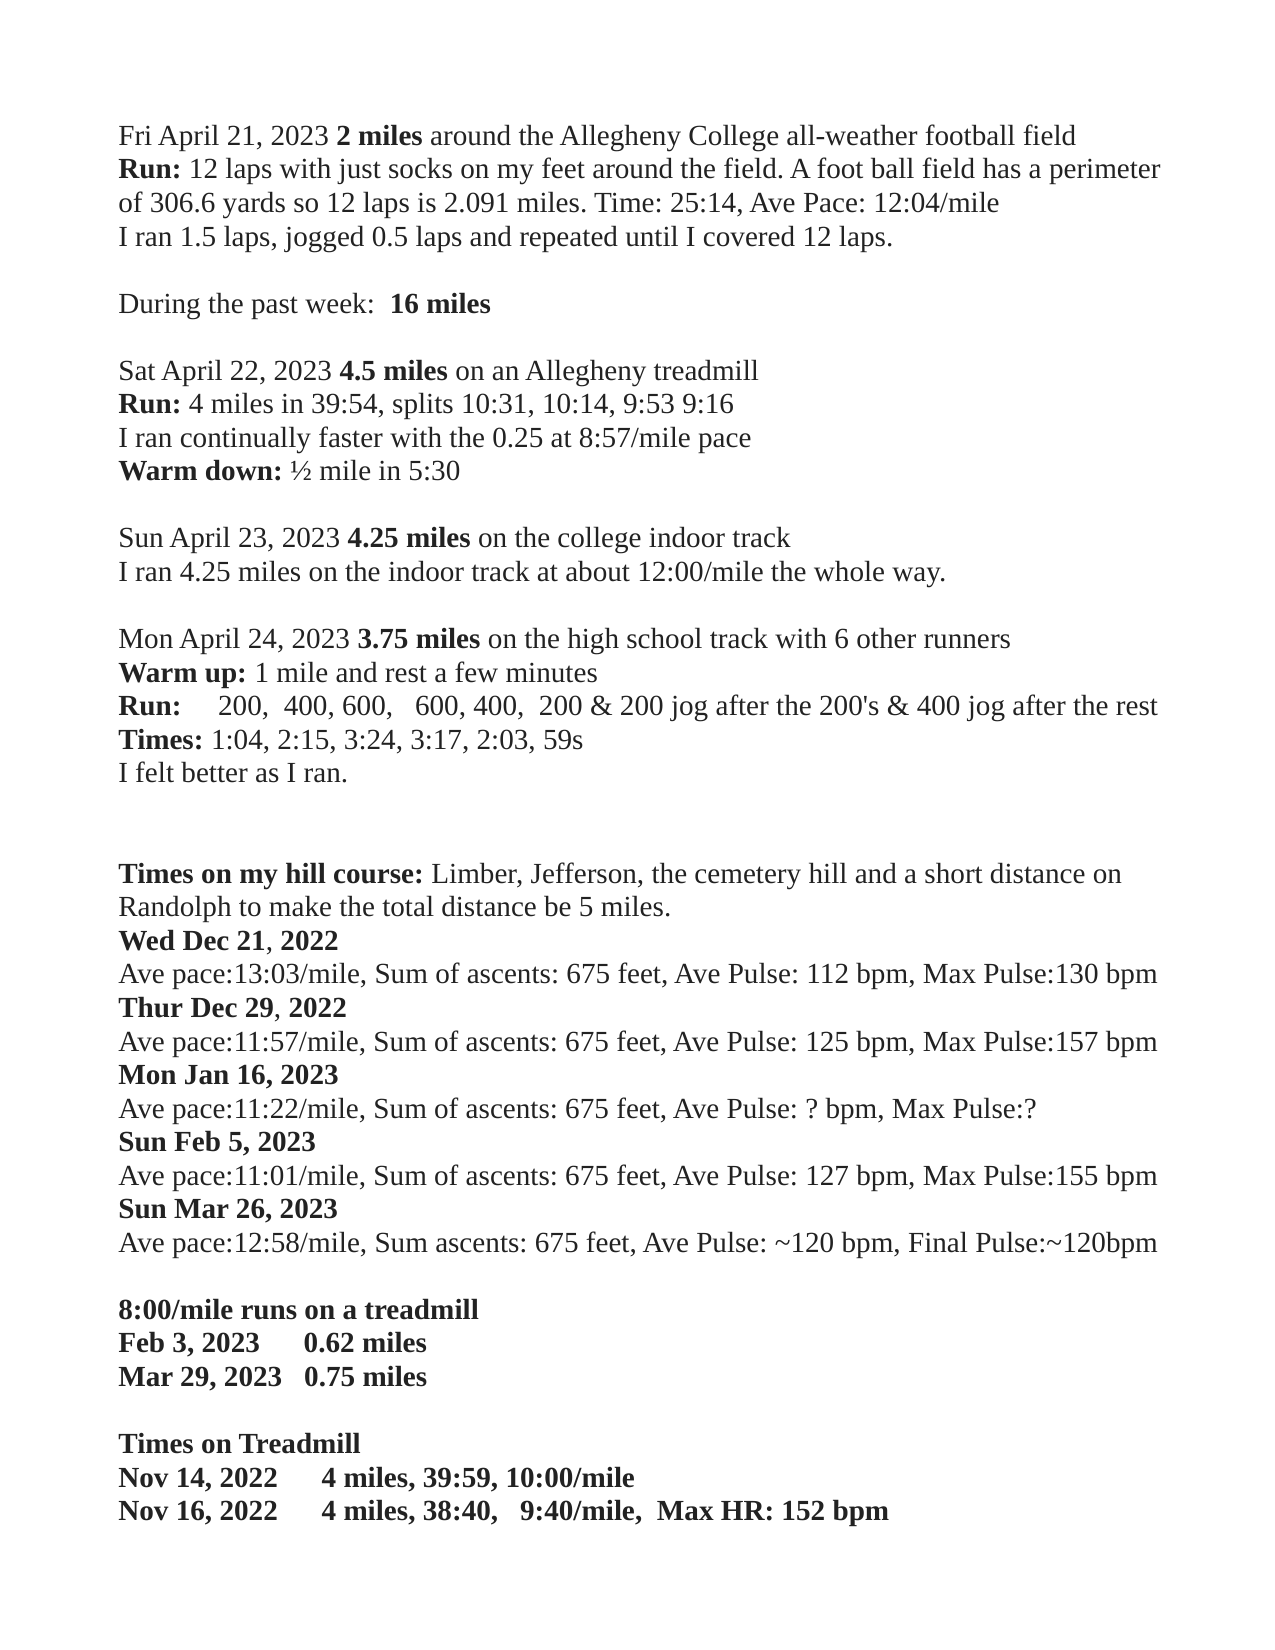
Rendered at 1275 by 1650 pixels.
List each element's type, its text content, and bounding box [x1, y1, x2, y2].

text Run: 200, 400, 600, 600, 400, 200 & 200 jog after the 200's & 400 jog after the rest [118, 688, 1161, 722]
text Mar 29, 2023 0.75 miles [118, 1359, 1161, 1393]
text Fri April 21, 2023 2 miles around the Allegheny College all-weather football field [118, 118, 1161, 152]
text Times on Treadmill [118, 1426, 1161, 1460]
text I ran 1.5 laps, jogged 0.5 laps and repeated until I covered 12 laps. [118, 219, 1161, 252]
text Feb 3, 2023 0.62 miles [118, 1326, 1161, 1359]
text Times: 1:04, 2:15, 3:24, 3:17, 2:03, 59s [118, 722, 1161, 755]
text Nov 16, 2022 4 miles, 38:40, 9:40/mile, Max HR: 152 bpm [118, 1493, 1161, 1527]
text Thur Dec 29, 2022 [118, 990, 1161, 1024]
text Run: 12 laps with just socks on my feet around the field. A foot ball field has a perimeter of 306.6 yards so 12 laps is 2.091 miles. Time: 25:14, Ave Pace: 12:04/mile [118, 152, 1161, 219]
text Sat April 22, 2023 4.5 miles on an Allegheny treadmill [118, 353, 1161, 386]
text Mon April 24, 2023 3.75 miles on the high school track with 6 other runners [118, 621, 1161, 655]
text Warm up: 1 mile and rest a few minutes [118, 655, 1161, 688]
text Wed Dec 21, 2022 [118, 923, 1161, 957]
text Ave pace:11:01/mile, Sum of ascents: 675 feet, Ave Pulse: 127 bpm, Max Pulse:155 bpm [118, 1158, 1161, 1191]
text Warm down: ½ mile in 5:30 [118, 453, 1161, 487]
text Ave pace:11:22/mile, Sum of ascents: 675 feet, Ave Pulse: ? bpm, Max Pulse:? [118, 1091, 1161, 1124]
text Times on my hill course: Limber, Jefferson, the cemetery hill and a short distance on Randolph to make the total distance be 5 miles. [118, 856, 1161, 923]
text Sun April 23, 2023 4.25 miles on the college indoor track [118, 521, 1161, 554]
text Sun Mar 26, 2023 [118, 1191, 1161, 1225]
text I felt better as I ran. [118, 755, 1161, 789]
text During the past week: 16 miles [118, 286, 1161, 319]
text I ran 4.25 miles on the indoor track at about 12:00/mile the whole way. [118, 554, 1161, 588]
text Sun Feb 5, 2023 [118, 1124, 1161, 1158]
text Ave pace:12:58/mile, Sum ascents: 675 feet, Ave Pulse: ~120 bpm, Final Pulse:~120bpm [118, 1225, 1161, 1258]
text Run: 4 miles in 39:54, splits 10:31, 10:14, 9:53 9:16 [118, 386, 1161, 420]
text Mon Jan 16, 2023 [118, 1057, 1161, 1091]
text I ran continually faster with the 0.25 at 8:57/mile pace [118, 420, 1161, 453]
text Ave pace:11:57/mile, Sum of ascents: 675 feet, Ave Pulse: 125 bpm, Max Pulse:157 bpm [118, 1024, 1161, 1057]
text 8:00/mile runs on a treadmill [118, 1292, 1161, 1326]
text Ave pace:13:03/mile, Sum of ascents: 675 feet, Ave Pulse: 112 bpm, Max Pulse:130 bpm [118, 957, 1161, 990]
text Nov 14, 2022 4 miles, 39:59, 10:00/mile [118, 1460, 1161, 1493]
